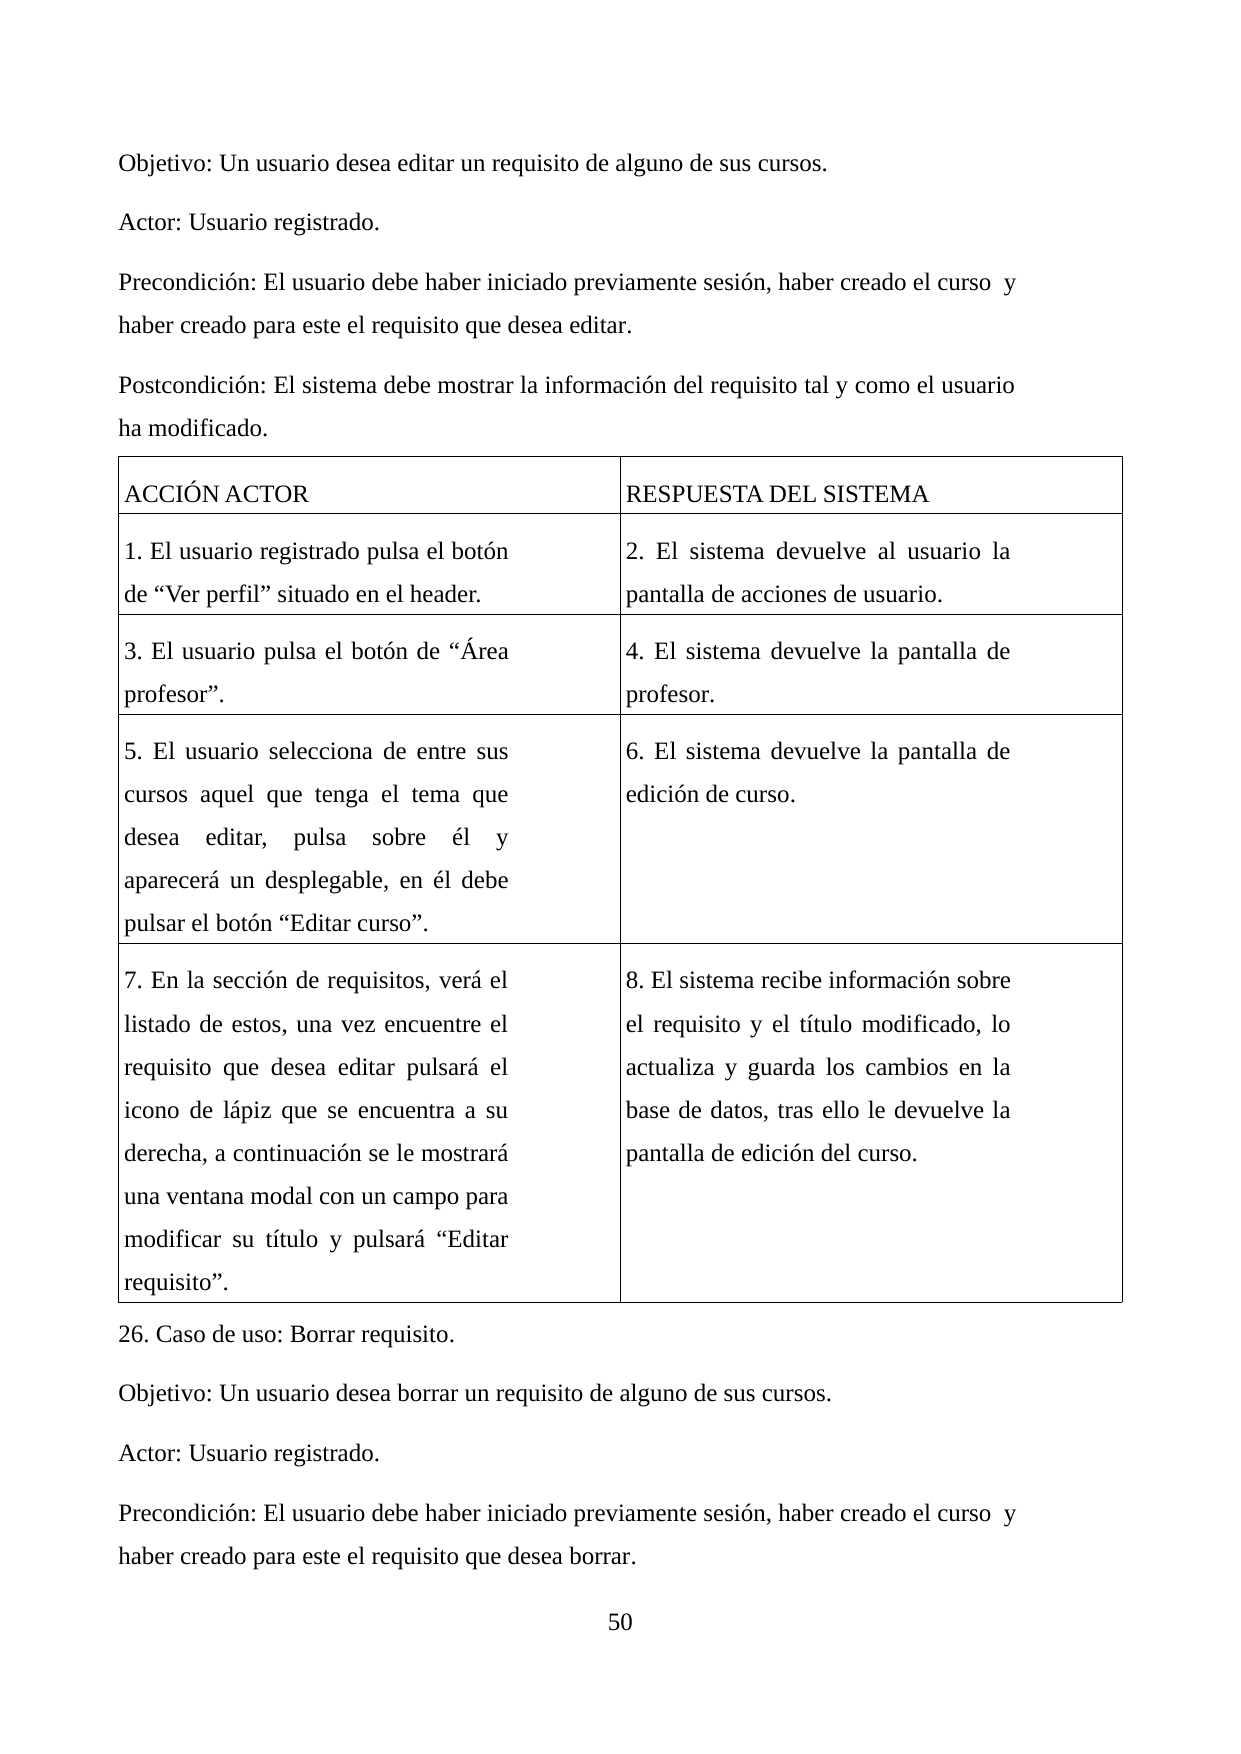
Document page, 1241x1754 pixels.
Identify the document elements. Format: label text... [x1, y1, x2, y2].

table_cell 7. En la sección de requisitos, verá el listado de estos, una vez encuentre el requisito que desea editar pulsará el icono de lápiz que se encuentra a su derecha, a continuación se le mostrará una ventana modal con un campo para modificar su título y pulsará “Editar requisito”. [119, 944, 620, 1302]
text Objetivo: Un usuario desea borrar un requisito de alguno de sus cursos. [118, 1378, 1017, 1407]
table_header ACCIÓN ACTOR [119, 457, 620, 513]
text Actor: Usuario registrado. [118, 1438, 1017, 1467]
table_cell 6. El sistema devuelve la pantalla de edición de curso. [621, 715, 1122, 943]
text Precondición: El usuario debe haber iniciado previamente sesión, haber creado el curso y haber creado para este el requisito que desea editar. [118, 267, 1017, 339]
text Objetivo: Un usuario desea editar un requisito de alguno de sus cursos. [118, 148, 1017, 176]
text Postcondición: El sistema debe mostrar la información del requisito tal y como el usuario ha modificado. [118, 370, 1017, 442]
table_cell 5. El usuario selecciona de entre sus cursos aquel que tenga el tema que desea editar, pulsa sobre él y aparecerá un desplegable, en él debe pulsar el botón “Editar curso”. [119, 715, 620, 943]
table_header RESPUESTA DEL SISTEMA [621, 457, 1122, 513]
table_cell 2. El sistema devuelve al usuario la pantalla de acciones de usuario. [621, 514, 1122, 613]
table_cell 8. El sistema recibe información sobre el requisito y el título modificado, lo actualiza y guarda los cambios en la base de datos, tras ello le devuelve la pantalla de edición del curso. [621, 944, 1122, 1302]
table_cell 3. El usuario pulsa el botón de “Área profesor”. [119, 615, 620, 713]
table_cell 1. El usuario registrado pulsa el botón de “Ver perfil” situado en el header. [119, 514, 620, 613]
text 26. Caso de uso: Borrar requisito. [118, 1319, 1017, 1347]
table_cell 4. El sistema devuelve la pantalla de profesor. [621, 615, 1122, 713]
text Precondición: El usuario debe haber iniciado previamente sesión, haber creado el curso y haber creado para este el requisito que desea borrar. [118, 1498, 1017, 1570]
text Actor: Usuario registrado. [118, 207, 1017, 236]
